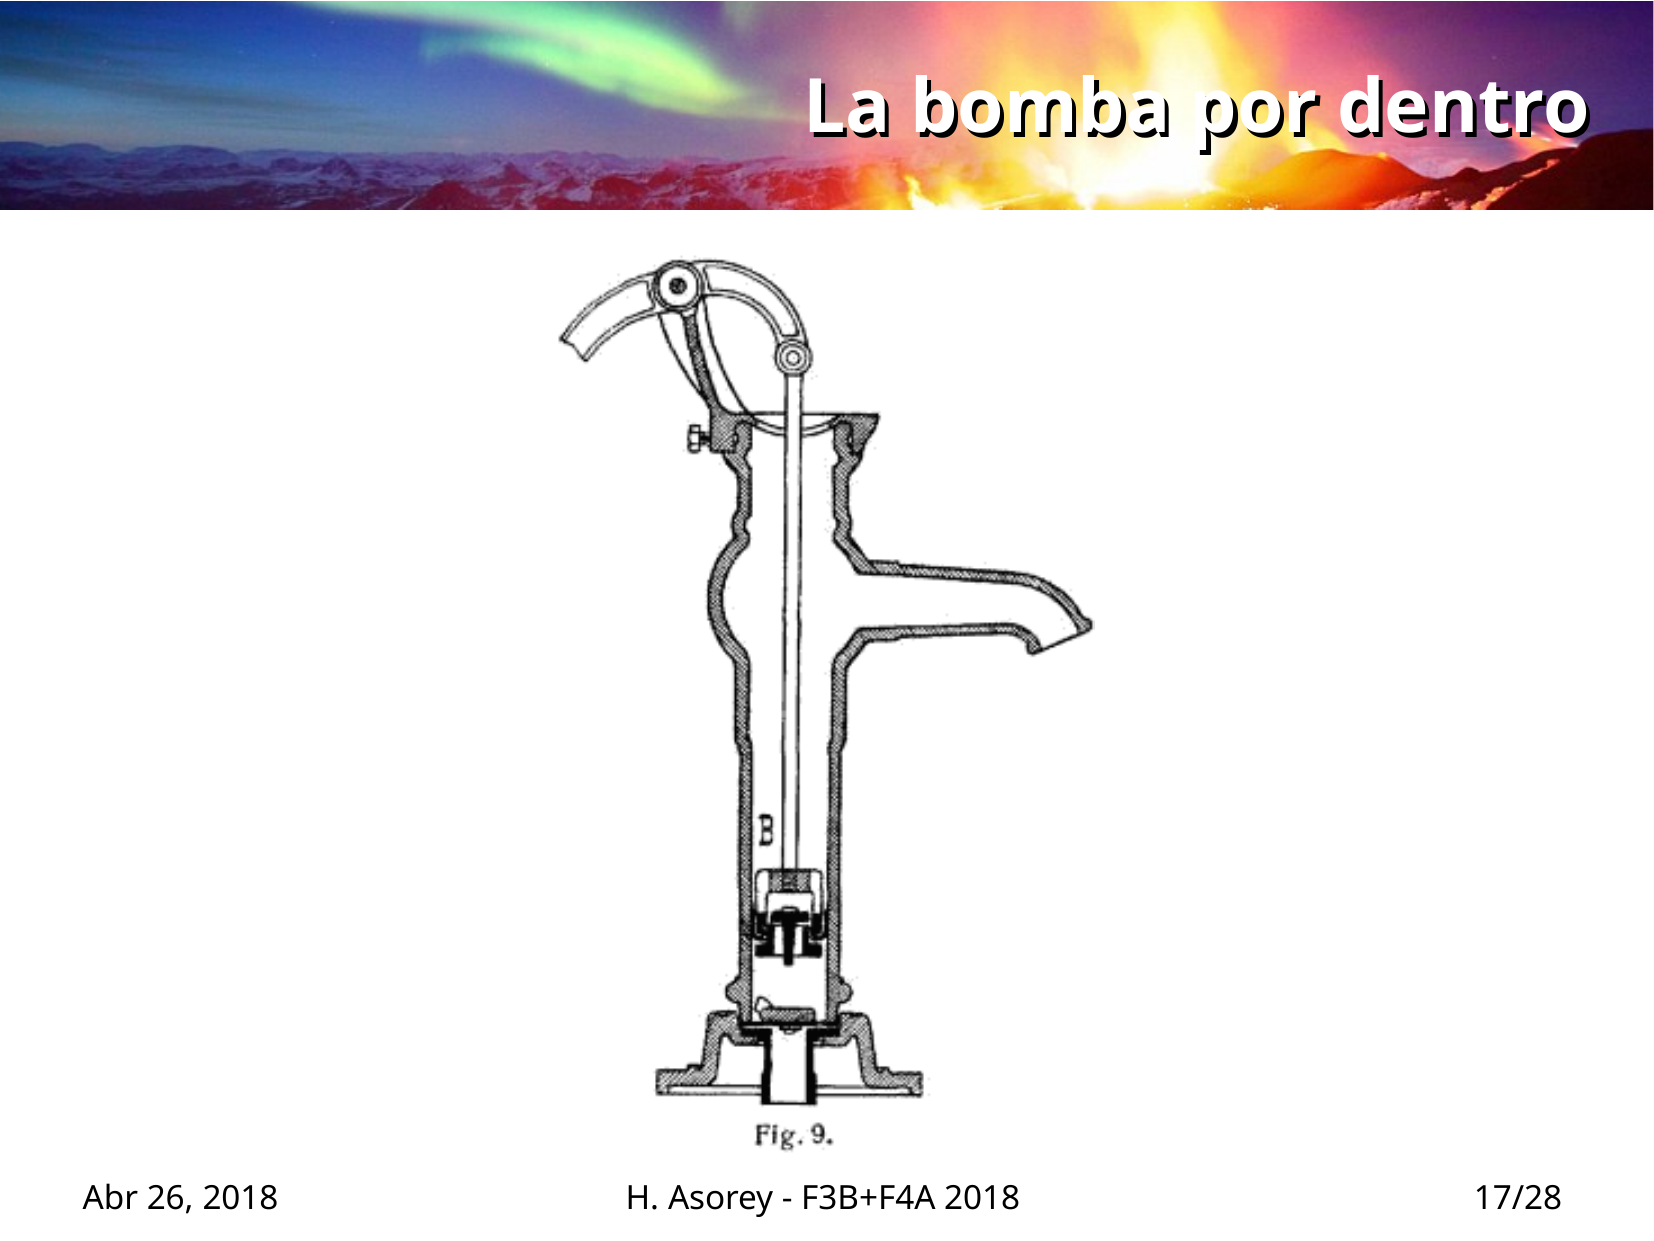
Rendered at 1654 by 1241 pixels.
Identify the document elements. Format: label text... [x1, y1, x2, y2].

picture [0, 1, 1654, 210]
picture [555, 254, 1095, 1156]
title La bomba por dentro [45, 15, 1606, 191]
